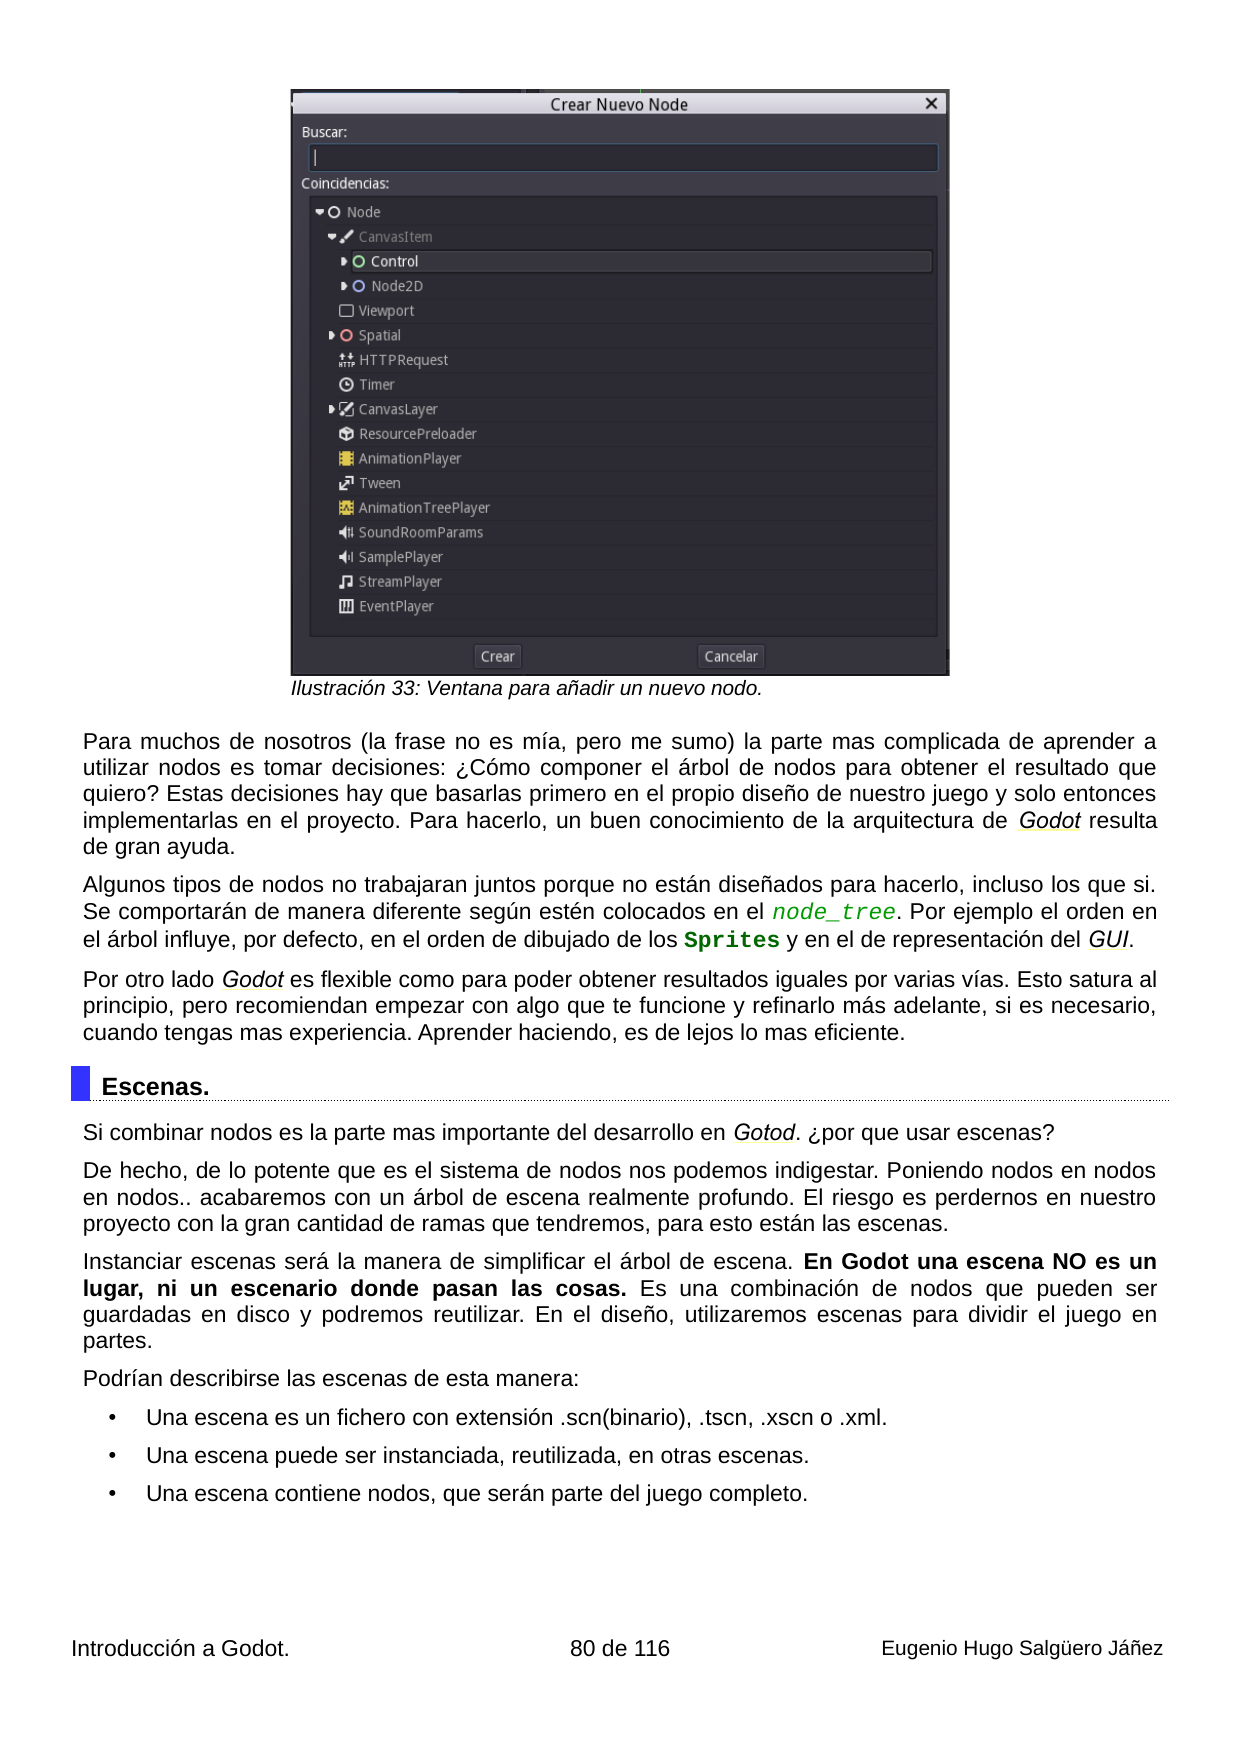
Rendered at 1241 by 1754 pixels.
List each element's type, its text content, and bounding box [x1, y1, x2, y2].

picture [290, 89, 950, 676]
text Si combinar nodos es la parte mas importante del desarrollo en Gotod. ¿por que usar escenas? [83, 1119, 1158, 1145]
list Una escena es un fichero con extensión .scn(binario), .tscn, .xscn o .xml. [108, 1404, 1169, 1430]
text Para muchos de nosotros (la frase no es mía, pero me sumo) la parte mas complicada de aprender a utilizar nodos es tomar decisiones: ¿Cómo componer el árbol de nodos para obtener el resultado que quiero? Estas decisiones hay que basarlas primero en el propio diseño de nuestro juego y solo entonces implementarlas en el proyecto. Para hacerlo, un buen conocimiento de la arquitectura de Godot resulta de gran ayuda. [83, 65, 1158, 859]
list Una escena puede ser instanciada, reutilizada, en otras escenas. [108, 1442, 1169, 1468]
list Una escena contiene nodos, que serán parte del juego completo. [108, 1480, 1169, 1506]
text Podrían describirse las escenas de esta manera: [83, 1365, 1158, 1392]
subtitle Escenas. [90, 1066, 1169, 1101]
text Ilustración 33: Ventana para añadir un nuevo nodo. [291, 676, 950, 699]
text Por otro lado Godot es flexible como para poder obtener resultados iguales por varias vías. Esto satura al principio, pero recomiendan empezar con algo que te funcione y refinarlo más adelante, si es necesario, cuando tengas mas experiencia. Aprender haciendo, es de lejos lo mas eficiente. [83, 966, 1158, 1045]
text De hecho, de lo potente que es el sistema de nodos nos podemos indigestar. Poniendo nodos en nodos en nodos.. acabaremos con un árbol de escena realmente profundo. El riesgo es perdernos en nuestro proyecto con la gran cantidad de ramas que tendremos, para esto están las escenas. [83, 1157, 1158, 1236]
text Instanciar escenas será la manera de simplificar el árbol de escena. En Godot una escena NO es un lugar, ni un escenario donde pasan las cosas. Es una combinación de nodos que pueden ser guardadas en disco y podremos reutilizar. En el diseño, utilizaremos escenas para dividir el juego en partes. [83, 1248, 1158, 1353]
text Algunos tipos de nodos no trabajaran juntos porque no están diseñados para hacerlo, incluso los que si. Se comportarán de manera diferente según estén colocados en el node_tree. Por ejemplo el orden en el árbol influye, por defecto, en el orden de dibujado de los Sprites y en el de representación del GUI. [83, 871, 1158, 954]
